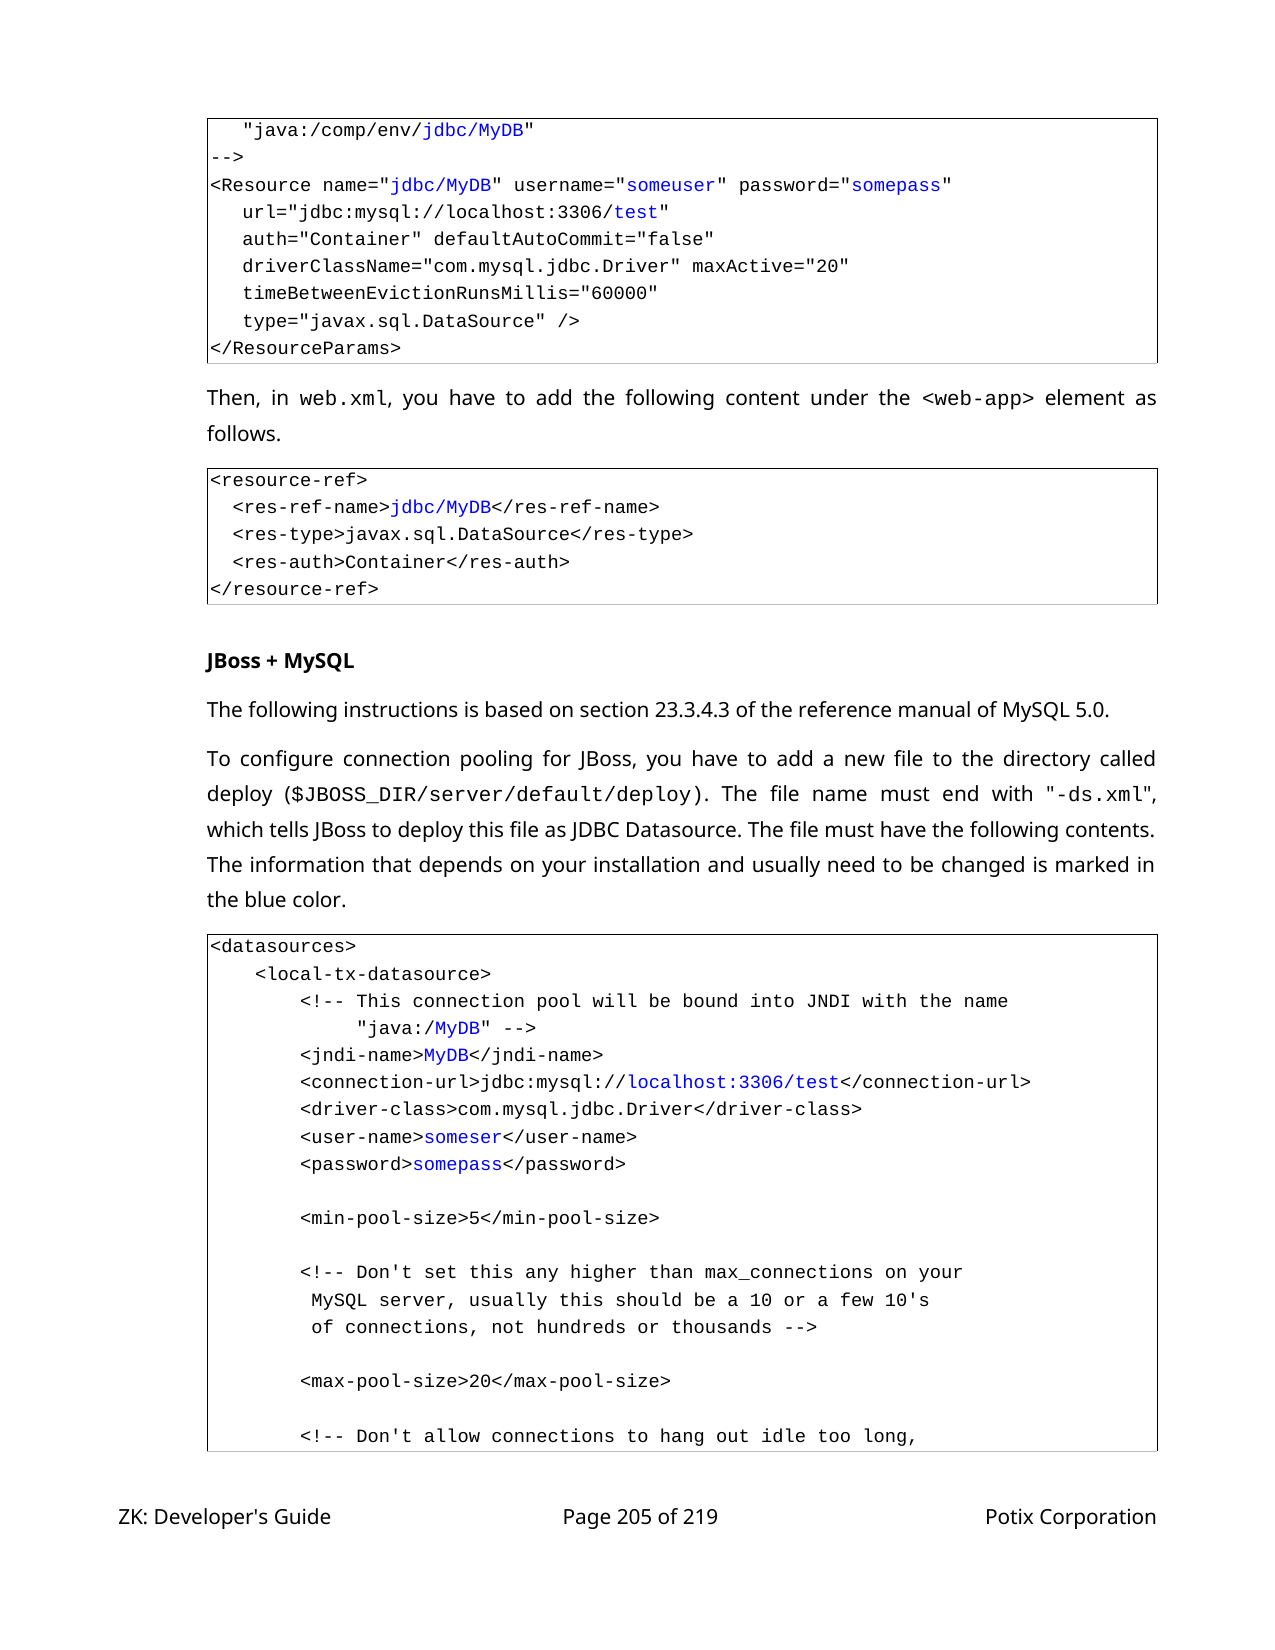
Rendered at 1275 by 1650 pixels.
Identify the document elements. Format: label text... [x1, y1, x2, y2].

text <user-name>someser</user-name> [208, 1124, 1157, 1149]
text --> [208, 145, 1157, 169]
text <driver-class>com.mysql.jdbc.Driver</driver-class> [208, 1097, 1157, 1122]
text <datasources> [208, 935, 1157, 958]
text <res-type>javax.sql.DataSource</res-type> [208, 522, 1157, 547]
text The following instructions is based on section 23.3.4.3 of the reference manual of MySQL 5.0. [207, 695, 1157, 723]
text <local-tx-datasource> [208, 961, 1157, 986]
text <jndi-name>MyDB</jndi-name> [208, 1043, 1157, 1067]
text Then, in web.xml, you have to add the following content under the <web-app> element as follows. [207, 383, 1157, 447]
text <password>somepass</password> [208, 1152, 1157, 1176]
text type="javax.sql.DataSource" /> [208, 308, 1157, 333]
text driverClassName="com.mysql.jdbc.Driver" maxActive="20" [208, 254, 1157, 278]
text <!-- This connection pool will be bound into JNDI with the name [208, 988, 1157, 1013]
text </ResourceParams> [208, 336, 1157, 363]
text <Resource name="jdbc/MyDB" username="someuser" password="somepass" [208, 172, 1157, 197]
text auth="Container" defaultAutoCommit="false" [208, 227, 1157, 251]
text <connection-url>jdbc:mysql://localhost:3306/test</connection-url> [208, 1070, 1157, 1094]
text <!-- Don't allow connections to hang out idle too long, [208, 1423, 1157, 1451]
text timeBetweenEvictionRunsMillis="60000" [208, 281, 1157, 306]
text url="jdbc:mysql://localhost:3306/test" [208, 200, 1157, 224]
text </resource-ref> [208, 577, 1157, 604]
text <resource-ref> [208, 469, 1157, 492]
text MySQL server, usually this should be a 10 or a few 10's [208, 1288, 1157, 1312]
text "java:/comp/env/jdbc/MyDB" [208, 119, 1157, 142]
text <!-- Don't set this any higher than max_connections on your [208, 1260, 1157, 1285]
text <max-pool-size>20</max-pool-size> [208, 1369, 1157, 1393]
text <res-auth>Container</res-auth> [208, 549, 1157, 574]
subtitle JBoss + MySQL [207, 646, 1157, 675]
text of connections, not hundreds or thousands --> [208, 1315, 1157, 1339]
text "java:/MyDB" --> [208, 1016, 1157, 1040]
text To configure connection pooling for JBoss, you have to add a new file to the directory called deploy ($JBOSS_DIR/server/default/deploy). The file name must end with "-ds.xml", which tells JBoss to deploy this file as JDBC Datasource. The file must have the following contents. The information that depends on your installation and usually need to be changed is marked in the blue color. [207, 744, 1157, 913]
text <min-pool-size>5</min-pool-size> [208, 1206, 1157, 1230]
text <res-ref-name>jdbc/MyDB</res-ref-name> [208, 495, 1157, 519]
